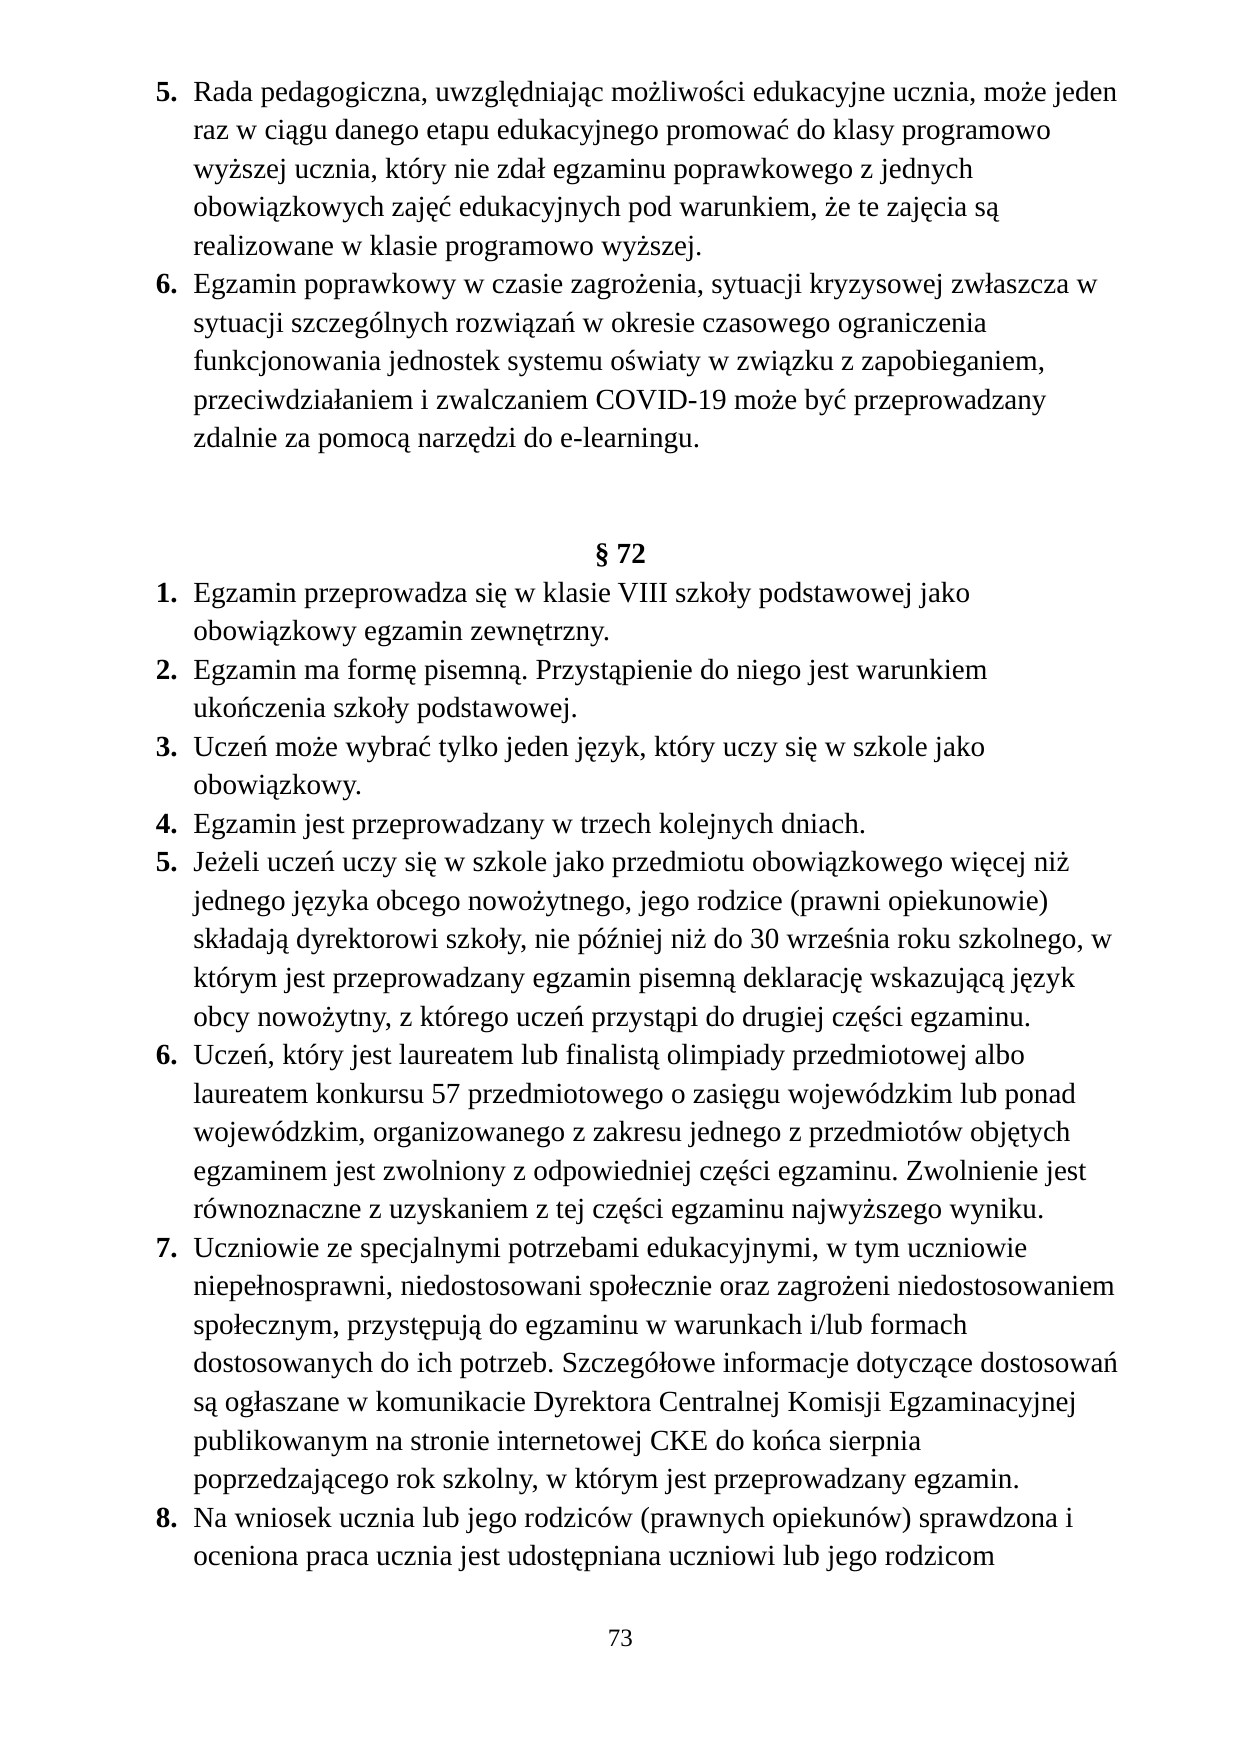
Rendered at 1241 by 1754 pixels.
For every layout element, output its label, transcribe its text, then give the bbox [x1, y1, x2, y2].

list Uczniowie ze specjalnymi potrzebami edukacyjnymi, w tym uczniowie niepełnosprawni, niedostosowani społecznie oraz zagrożeni niedostosowaniem społecznym, przystępują do egzaminu w warunkach i/lub formach dostosowanych do ich potrzeb. Szczegółowe informacje dotyczące dostosowań są ogłaszane w komunikacie Dyrektora Centralnej Komisji Egzaminacyjnej publikowanym na stronie internetowej CKE do końca sierpnia poprzedzającego rok szkolny, w którym jest przeprowadzany egzamin. [156, 1230, 1122, 1495]
list Uczeń, który jest laureatem lub finalistą olimpiady przedmiotowej albo laureatem konkursu 57 przedmiotowego o zasięgu wojewódzkim lub ponad wojewódzkim, organizowanego z zakresu jednego z przedmiotów objętych egzaminem jest zwolniony z odpowiedniej części egzaminu. Zwolnienie jest równoznaczne z uzyskaniem z tej części egzaminu najwyższego wyniku. [156, 1037, 1122, 1225]
list Rada pedagogiczna, uwzględniając możliwości edukacyjne ucznia, może jeden raz w ciągu danego etapu edukacyjnego promować do klasy programowo wyższej ucznia, który nie zdał egzaminu poprawkowego z jednych obowiązkowych zajęć edukacyjnych pod warunkiem, że te zajęcia są realizowane w klasie programowo wyższej. [156, 74, 1122, 261]
text § 72 [118, 536, 1122, 570]
list Egzamin poprawkowy w czasie zagrożenia, sytuacji kryzysowej zwłaszcza w sytuacji szczególnych rozwiązań w okresie czasowego ograniczenia funkcjonowania jednostek systemu oświaty w związku z zapobieganiem, przeciwdziałaniem i zwalczaniem COVID-19 może być przeprowadzany zdalnie za pomocą narzędzi do e-learningu. [156, 266, 1122, 454]
list Egzamin ma formę pisemną. Przystąpienie do niego jest warunkiem ukończenia szkoły podstawowej. [156, 652, 1122, 724]
list Uczeń może wybrać tylko jeden język, który uczy się w szkole jako obowiązkowy. [156, 729, 1122, 801]
list Egzamin przeprowadza się w klasie VIII szkoły podstawowej jako obowiązkowy egzamin zewnętrzny. [156, 575, 1122, 647]
list Jeżeli uczeń uczy się w szkole jako przedmiotu obowiązkowego więcej niż jednego języka obcego nowożytnego, jego rodzice (prawni opiekunowie) składają dyrektorowi szkoły, nie później niż do 30 września roku szkolnego, w którym jest przeprowadzany egzamin pisemną deklarację wskazującą język obcy nowożytny, z którego uczeń przystąpi do drugiej części egzaminu. [156, 844, 1122, 1032]
list Na wniosek ucznia lub jego rodziców (prawnych opiekunów) sprawdzona i oceniona praca ucznia jest udostępniana uczniowi lub jego rodzicom [156, 1500, 1122, 1572]
list Egzamin jest przeprowadzany w trzech kolejnych dniach. [156, 806, 1122, 839]
